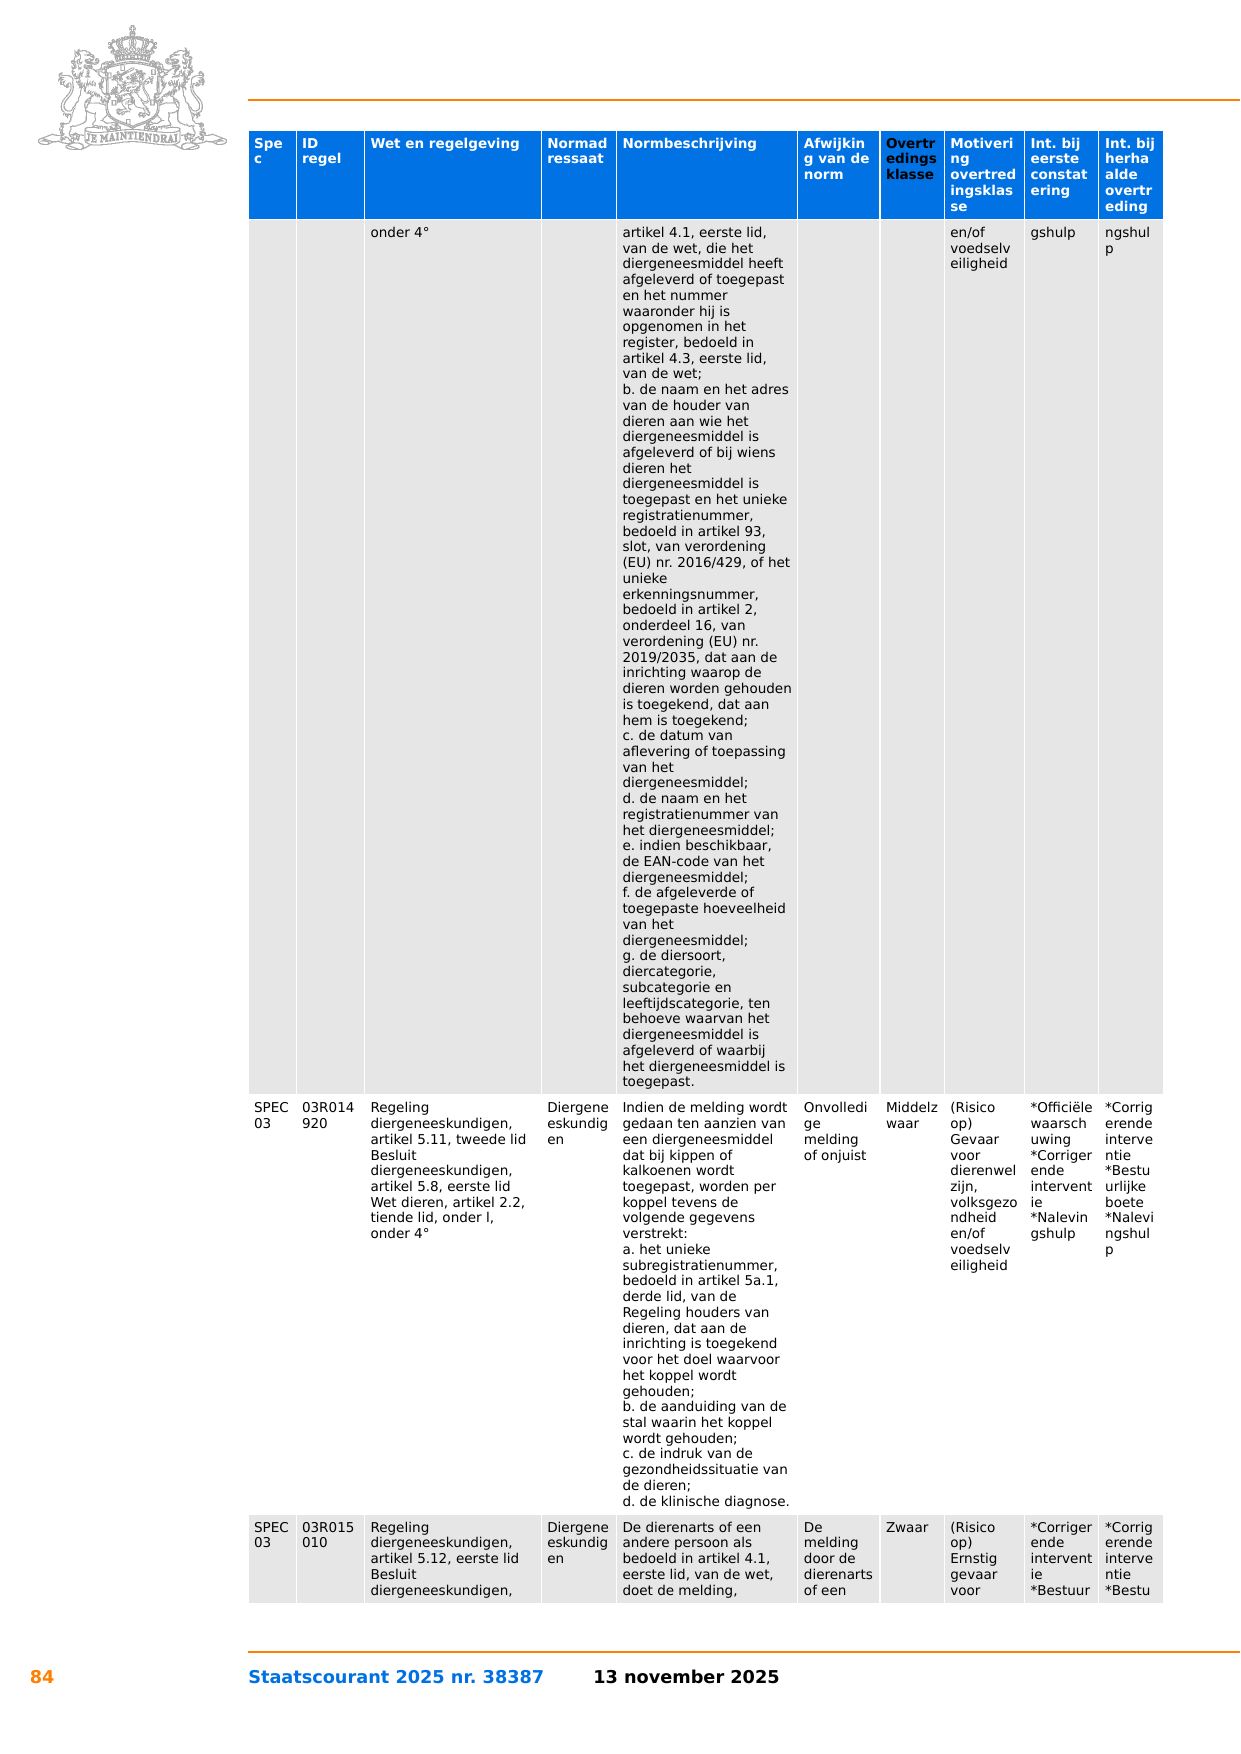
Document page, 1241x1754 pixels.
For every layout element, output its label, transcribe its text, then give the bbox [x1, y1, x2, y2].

table_cell Diergeneeskundigen [542, 1096, 616, 1514]
table_cell [881, 220, 944, 1094]
table_header Afwijking van de norm [798, 131, 879, 219]
table_cell Zwaar [881, 1515, 944, 1603]
table_cell *Corrigerende interventie *Bestuur [1025, 1515, 1098, 1603]
picture [38, 25, 227, 150]
table_cell Middelzwaar [881, 1096, 944, 1514]
table_cell en/of voedselveiligheid [945, 220, 1024, 1094]
table_cell Indien de melding wordt gedaan ten aanzien van een diergeneesmiddel dat bij kippen of kalkoenen wordt toegepast, worden per koppel tevens de volgende gegevens verstrekt: a. het unieke subregistratienummer, bedoeld in artikel 5a.1, derde lid, van de Regeling houders van dieren, dat aan de inrichting is toegekend voor het doel waarvoor het koppel wordt gehouden; b. de aanduiding van de stal waarin het koppel wordt gehouden; c. de indruk van de gezondheidssituatie van de dieren; d. de klinische diagnose. [617, 1096, 797, 1514]
table_cell [798, 220, 879, 1094]
table_cell *Corrigerende interventie *Bestu [1099, 1515, 1163, 1603]
table_cell 03R014920 [297, 1096, 364, 1514]
table_cell artikel 4.1, eerste lid, van de wet, die het diergeneesmiddel heeft afgeleverd of toegepast en het nummer waaronder hij is opgenomen in het register, bedoeld in artikel 4.3, eerste lid, van de wet; b. de naam en het adres van de houder van dieren aan wie het diergeneesmiddel is afgeleverd of bij wiens dieren het diergeneesmiddel is toegepast en het unieke registratienummer, bedoeld in artikel 93, slot, van verordening (EU) nr. 2016/429, of het unieke erkenningsnummer, bedoeld in artikel 2, onderdeel 16, van verordening (EU) nr. 2019/2035, dat aan de inrichting waarop de dieren worden gehouden is toegekend, dat aan hem is toegekend; c. de datum van aflevering of toepassing van het diergeneesmiddel; d. de naam en het registratienummer van het diergeneesmiddel; e. indien beschikbaar, de EAN-code van het diergeneesmiddel; f. de afgeleverde of toegepaste hoeveelheid van het diergeneesmiddel; g. de diersoort, diercategorie, subcategorie en leeftijdscategorie, ten behoeve waarvan het diergeneesmiddel is afgeleverd of waarbij het diergeneesmiddel is toegepast. [617, 220, 797, 1094]
table_header Spec [249, 131, 296, 219]
table_cell SPEC03 [249, 1515, 296, 1603]
table_cell (Risico op) Gevaar voor dierenwelzijn, volksgezondheid en/of voedselveiligheid [945, 1096, 1024, 1514]
table_header Overtredingsklasse [881, 131, 944, 219]
table_cell De melding door de dierenarts of een [798, 1515, 879, 1603]
table_cell onder 4° [365, 220, 541, 1094]
table_cell [542, 220, 616, 1094]
table_cell De dierenarts of een andere persoon als bedoeld in artikel 4.1, eerste lid, van de wet, doet de melding, [617, 1515, 797, 1603]
table_cell ngshulp [1099, 220, 1163, 1094]
table_header Int. bij eerste constatering [1025, 131, 1098, 219]
table_header Int. bij herhaalde overtreding [1099, 131, 1163, 219]
table_header Motivering overtredingsklasse [945, 131, 1024, 219]
table_cell 03R015010 [297, 1515, 364, 1603]
table_cell SPEC03 [249, 1096, 296, 1514]
table_cell Diergeneeskundigen [542, 1515, 616, 1603]
table_header Normbeschrijving [617, 131, 797, 219]
table_cell Regeling diergeneeskundigen, artikel 5.12, eerste lid Besluit diergeneeskundigen, [365, 1515, 541, 1603]
table_header Normadressaat [542, 131, 616, 219]
table_cell (Risico op) Ernstig gevaar voor [945, 1515, 1024, 1603]
table_cell *Corrigerende interventie *Bestuurlijke boete *Nalevingshulp [1099, 1096, 1163, 1514]
table_cell [297, 220, 364, 1094]
table_cell Onvolledige melding of onjuist [798, 1096, 879, 1514]
table_cell [249, 220, 296, 1094]
table_header ID regel [297, 131, 364, 219]
table_cell Regeling diergeneeskundigen, artikel 5.11, tweede lid Besluit diergeneeskundigen, artikel 5.8, eerste lid Wet dieren, artikel 2.2, tiende lid, onder l, onder 4° [365, 1096, 541, 1514]
table_cell gshulp [1025, 220, 1098, 1094]
table_header Wet en regelgeving [365, 131, 541, 219]
table_cell *Officiële waarschuwing *Corrigerende interventie *Nalevingshulp [1025, 1096, 1098, 1514]
